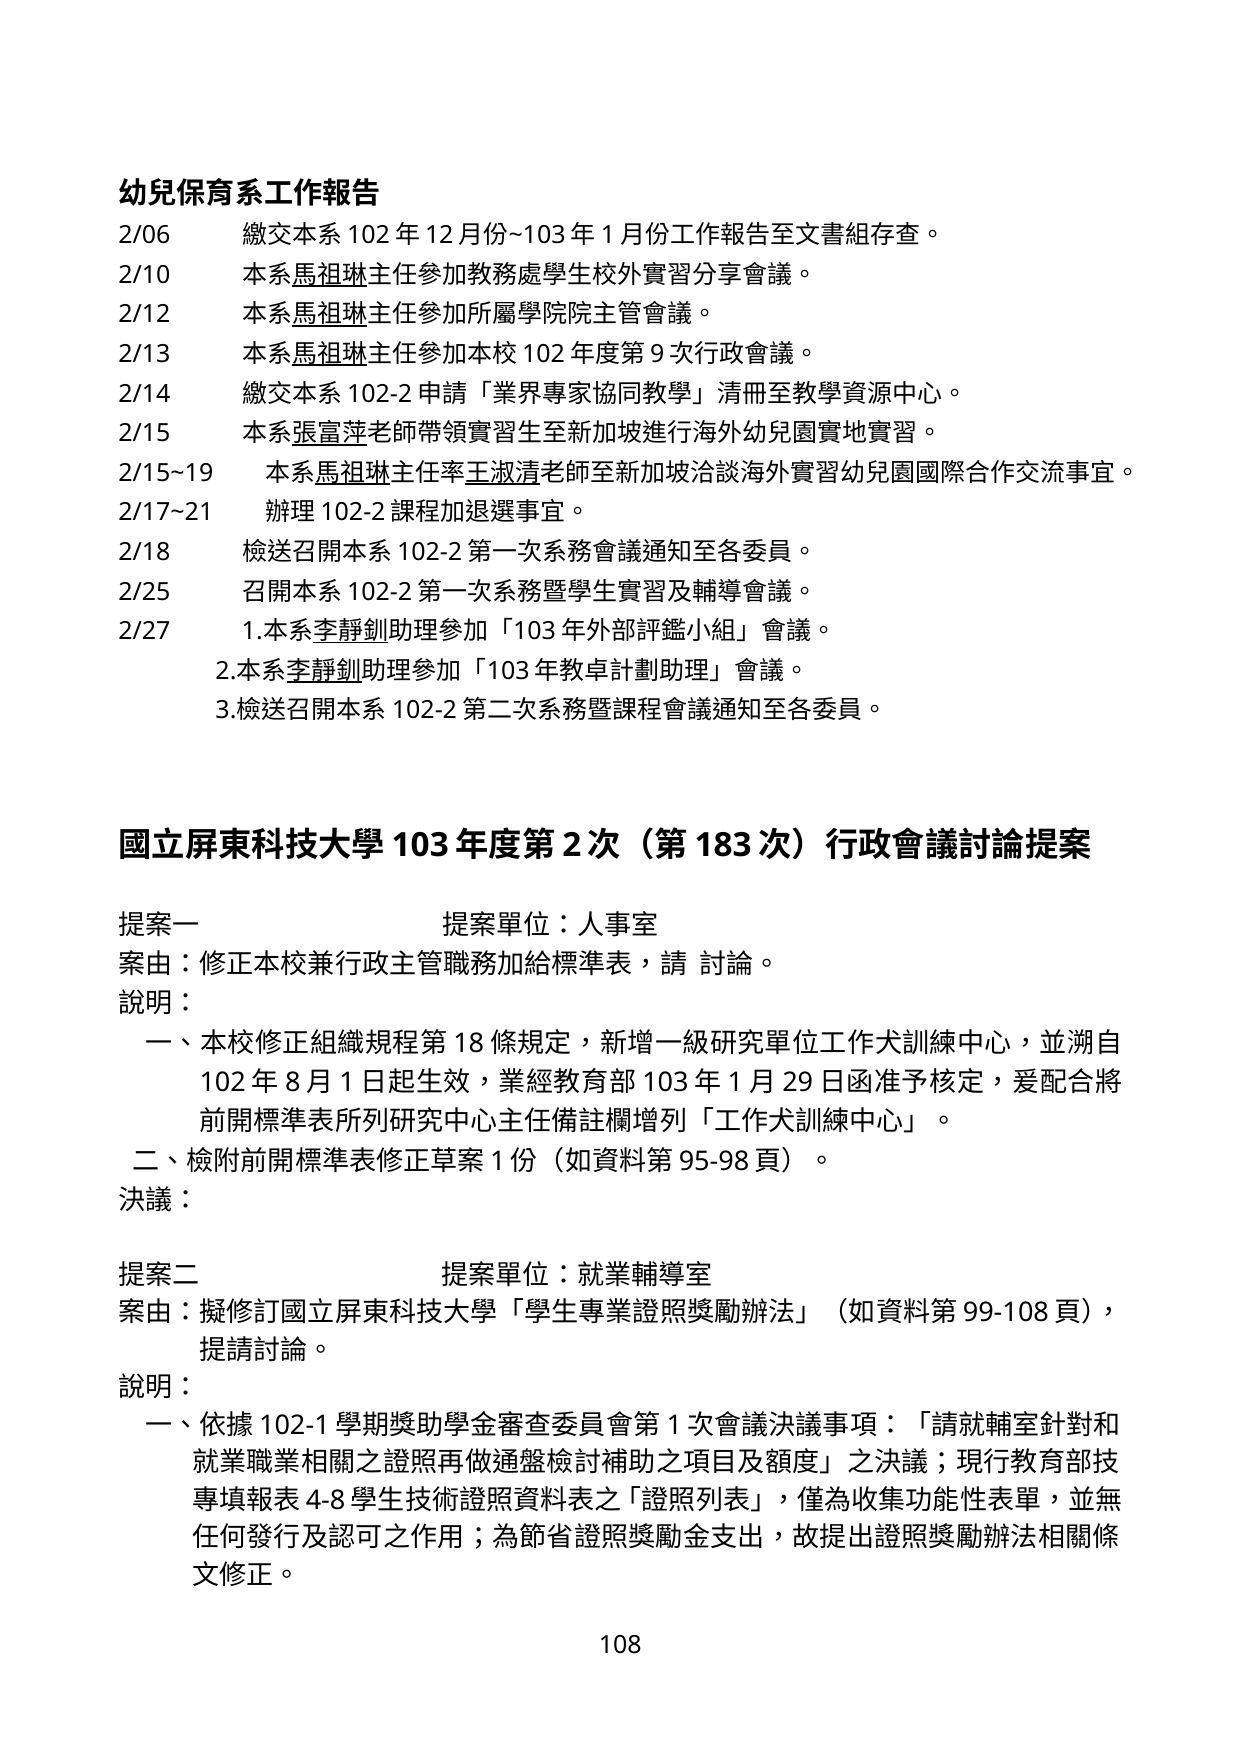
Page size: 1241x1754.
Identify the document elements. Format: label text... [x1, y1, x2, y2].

text 說明： [118, 1367, 1122, 1404]
text 提案二 提案單位：就業輔導室 [118, 1254, 1122, 1292]
text 2/12 本系馬祖琳主任參加所屬學院院主管會議。 [118, 291, 1122, 331]
text 2/14 繳交本系102-2申請「業界專家協同教學」清冊至教學資源中心。 [118, 370, 1122, 410]
text 2/06 繳交本系102年12月份~103年1月份工作報告至文書組存查。 [118, 212, 1122, 252]
text 2/27 1.本系李靜釧助理參加「103年外部評鑑小組」會議。 [118, 608, 1122, 647]
text 幼兒保育系工作報告 [118, 170, 1122, 212]
text 2/25 召開本系102-2第一次系務暨學生實習及輔導會議。 [118, 568, 1122, 608]
text 2/10 本系馬祖琳主任參加教務處學生校外實習分享會議。 [118, 252, 1122, 291]
text 國立屏東科技大學103年度第2次（第183次）行政會議討論提案 [118, 817, 1122, 866]
text 一、本校修正組織規程第18條規定，新增一級研究單位工作犬訓練中心，並溯自102年8月1日起生效，業經教育部103年1月29日函准予核定，爰配合將前開標準表所列研究中心主任備註欄增列「工作犬訓練中心」。 [145, 1021, 1122, 1138]
text 3.檢送召開本系102-2第二次系務暨課程會議通知至各委員。 [118, 687, 1122, 727]
text 2/15~19 本系馬祖琳主任率王淑清老師至新加坡洽談海外實習幼兒園國際合作交流事宜。 [118, 449, 1122, 489]
text 2/13 本系馬祖琳主任參加本校102年度第9次行政會議。 [118, 331, 1122, 370]
text 決議： [118, 1178, 1122, 1217]
text 二、檢附前開標準表修正草案1份（如資料第95-98頁）。 [118, 1138, 1122, 1178]
text 2/15 本系張富萍老師帶領實習生至新加坡進行海外幼兒園實地實習。 [118, 410, 1122, 449]
text 案由：擬修訂國立屏東科技大學「學生專業證照獎勵辦法」（如資料第99-108頁），提請討論。 [118, 1292, 1122, 1367]
text 2/17~21 辦理102-2課程加退選事宜。 [118, 489, 1122, 529]
text 2.本系李靜釧助理參加「103年教卓計劃助理」會議。 [118, 647, 1122, 687]
text 一、依據102-1學期獎助學金審查委員會第1次會議決議事項：「請就輔室針對和就業職業相關之證照再做通盤檢討補助之項目及額度」之決議；現行教育部技專填報表4-8學生技術證照資料表之「證照列表」，僅為收集功能性表單，並無任何發行及認可之作用；為節省證照獎勵金支出，故提出證照獎勵辦法相關條文修正。 [145, 1404, 1122, 1592]
text 說明： [118, 981, 1122, 1021]
text 2/18 檢送召開本系102-2第一次系務會議通知至各委員。 [118, 529, 1122, 568]
text 案由：修正本校兼行政主管職務加給標準表，請 討論。 [118, 942, 1122, 981]
text 提案一 提案單位：人事室 [118, 903, 1122, 942]
